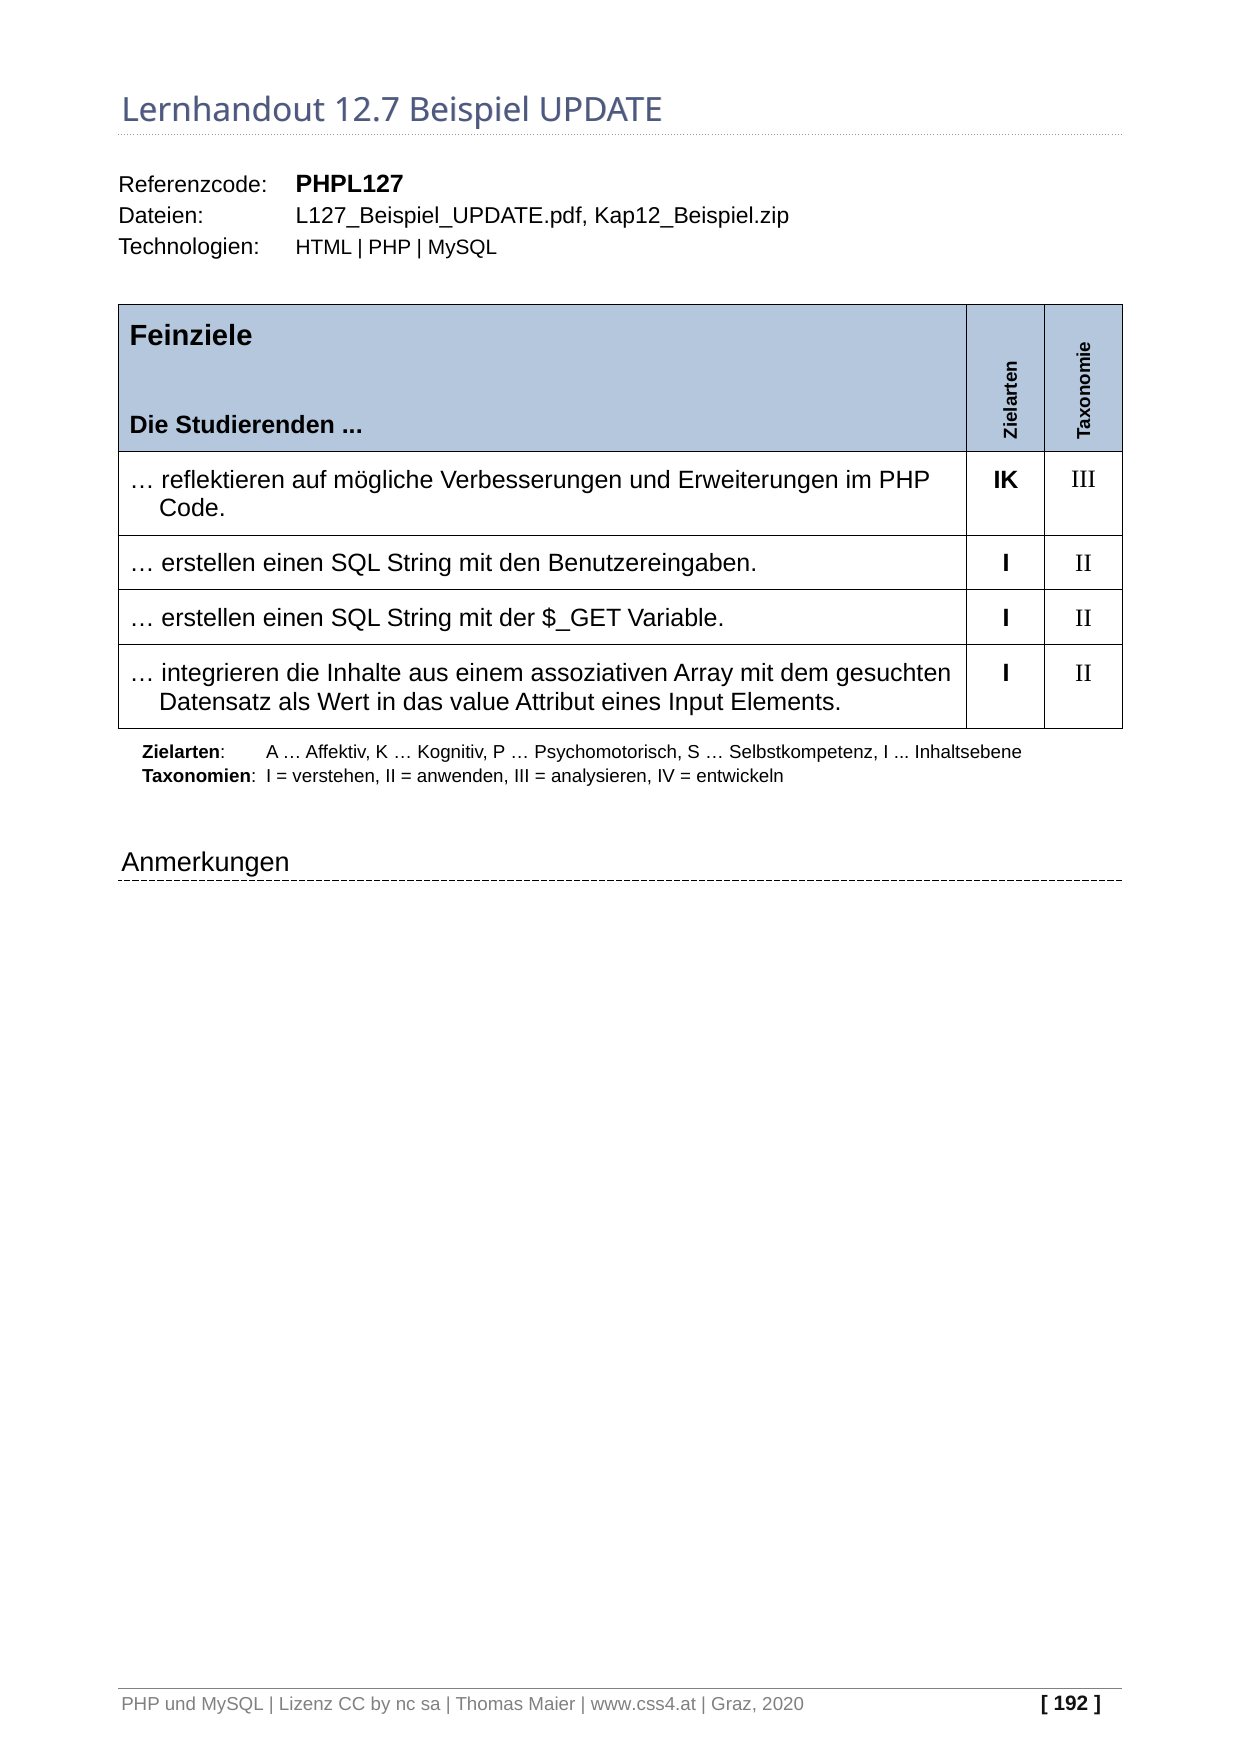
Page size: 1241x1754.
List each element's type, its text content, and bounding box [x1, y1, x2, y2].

table_header Taxonomie [1045, 305, 1122, 451]
table_cell I [967, 645, 1044, 728]
text Anmerkungen [118, 843, 1122, 880]
text Technologien: HTML | PHP | MySQL [118, 233, 1122, 259]
table_cell II [1045, 536, 1122, 589]
table_cell II [1045, 590, 1122, 644]
table_cell … reflektieren auf mögliche Verbesserungen und Erweiterungen im PHP Code. [119, 452, 966, 534]
subtitle Lernhandout 12.7 Beispiel UPDATE [118, 83, 1122, 134]
table_cell IK [967, 452, 1044, 534]
table_header Feinziele Die Studierenden ... [119, 305, 966, 451]
table_cell I [967, 536, 1044, 589]
table_header Zielarten [967, 305, 1044, 451]
text Dateien: L127_Beispiel_UPDATE.pdf, Kap12_Beispiel.zip [118, 202, 1122, 229]
text Referenzcode: PHPL127 [118, 169, 1122, 198]
table_cell … erstellen einen SQL String mit der $_GET Variable. [119, 590, 966, 644]
text Zielarten: A … Affektiv, K … Kognitiv, P … Psychomotorisch, S … Selbstkompetenz, I ... Inhaltsebene Taxonomien: I = verstehen, II = anwenden, III = analysieren, IV = entwickeln [142, 741, 1122, 787]
table_cell … erstellen einen SQL String mit den Benutzereingaben. [119, 536, 966, 589]
table_cell III [1045, 452, 1122, 534]
table_cell I [967, 590, 1044, 644]
table_cell II [1045, 645, 1122, 728]
table_cell … integrieren die Inhalte aus einem assoziativen Array mit dem gesuchten Datensatz als Wert in das value Attribut eines Input Elements. [119, 645, 966, 728]
